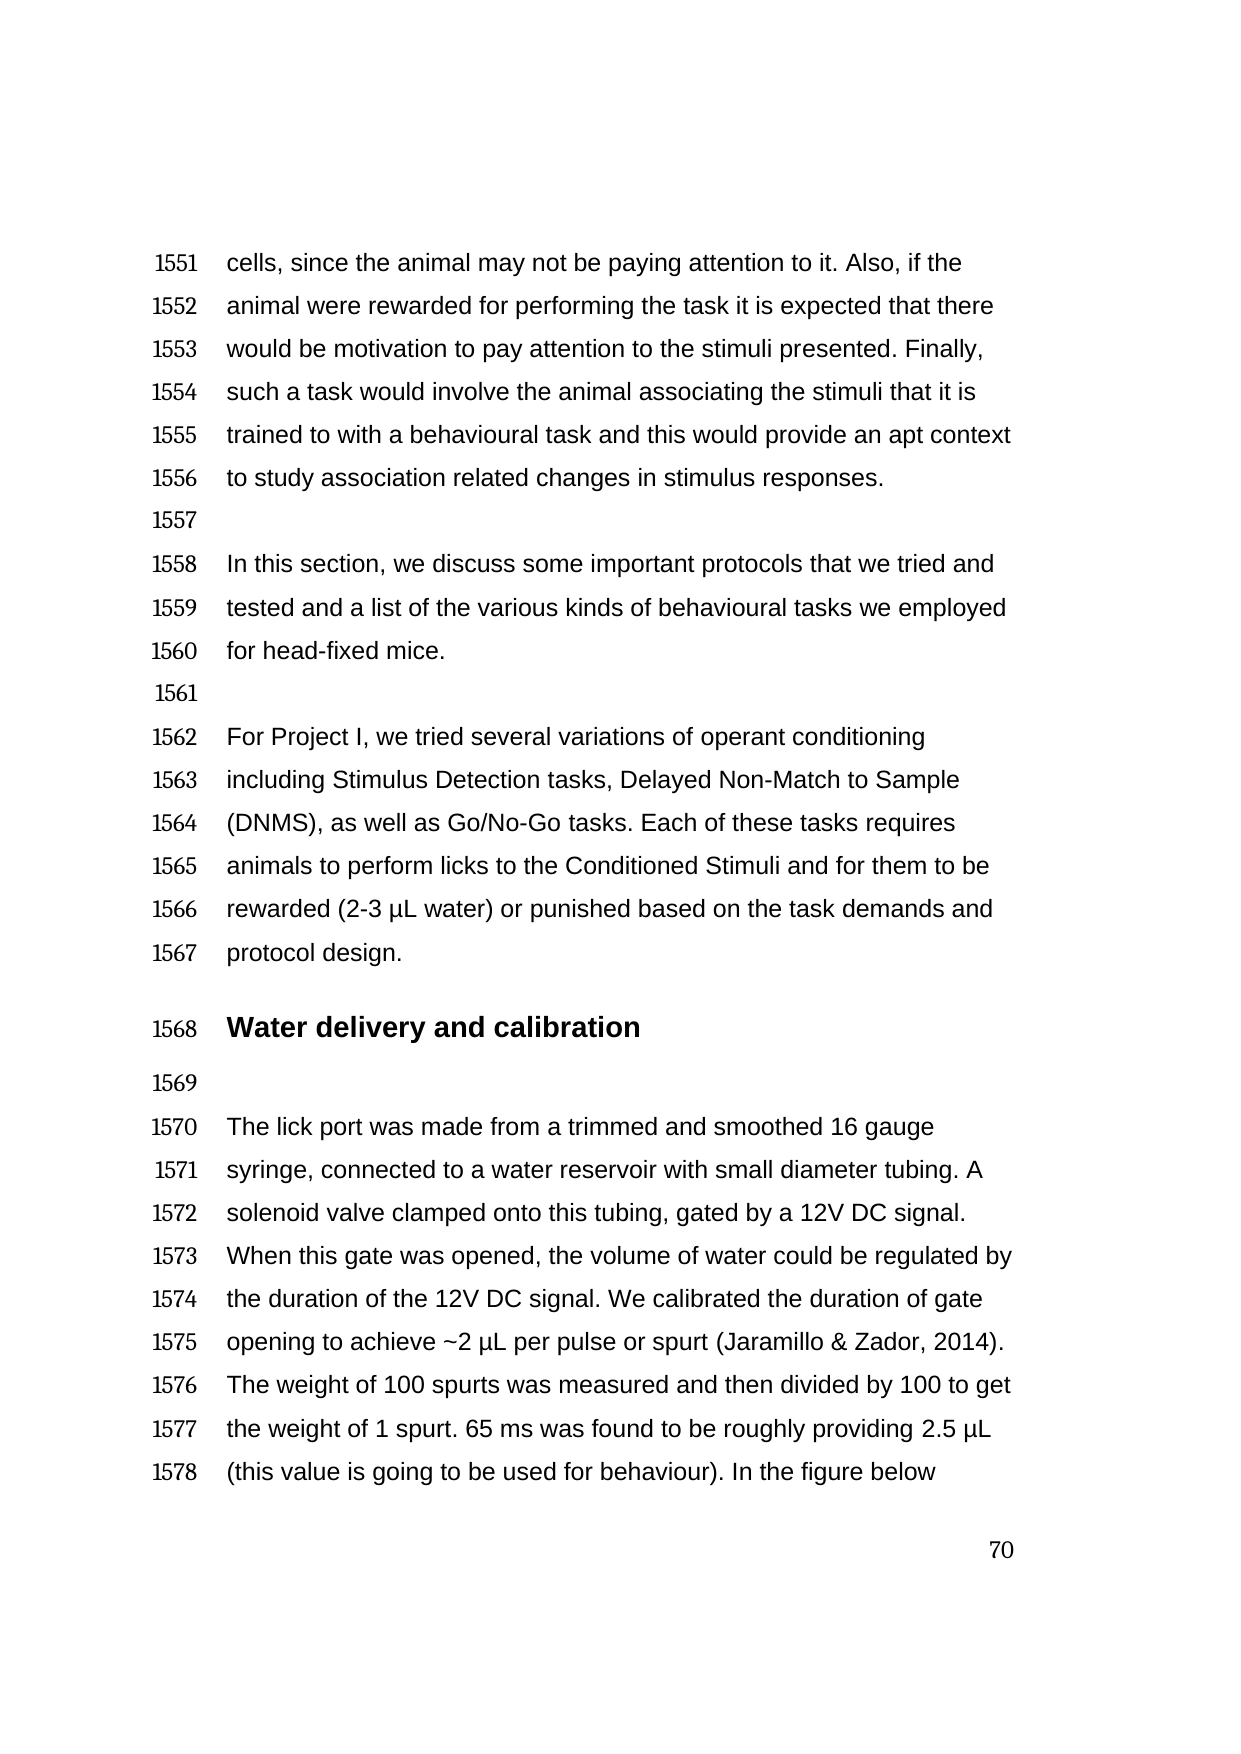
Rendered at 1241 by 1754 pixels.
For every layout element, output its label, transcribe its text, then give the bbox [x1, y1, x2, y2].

text For Project I, we tried several variations of operant conditioning including Stimulus Detection tasks, Delayed Non-Match to Sample (DNMS), as well as Go/No-Go tasks. Each of these tasks requires animals to perform licks to the Conditioned Stimuli and for them to be rewarded (2-3 µL water) or punished based on the task demands and protocol design. [226, 722, 1014, 966]
subtitle Water delivery and calibration [226, 1010, 1014, 1043]
text cells, since the animal may not be paying attention to it. Also, if the animal were rewarded for performing the task it is expected that there would be motivation to pay attention to the stimuli presented. Finally, such a task would involve the animal associating the stimuli that it is trained to with a behavioural task and this would provide an apt context to study association related changes in stimulus responses. [226, 248, 1014, 492]
text The lick port was made from a trimmed and smoothed 16 gauge syringe, connected to a water reservoir with small diameter tubing. A solenoid valve clamped onto this tubing, gated by a 12V DC signal. When this gate was opened, the volume of water could be regulated by the duration of the 12V DC signal. We calibrated the duration of gate opening to achieve ~2 µL per pulse or spurt (Jaramillo & Zador, 2014)⁠. The weight of 100 spurts was measured and then divided by 100 to get the weight of 1 spurt. 65 ms was found to be roughly providing 2.5 µL (this value is going to be used for behaviour). In the figure below [226, 1112, 1014, 1485]
text In this section, we discuss some important protocols that we tried and tested and a list of the various kinds of behavioural tasks we employed for head-fixed mice. [226, 549, 1014, 664]
